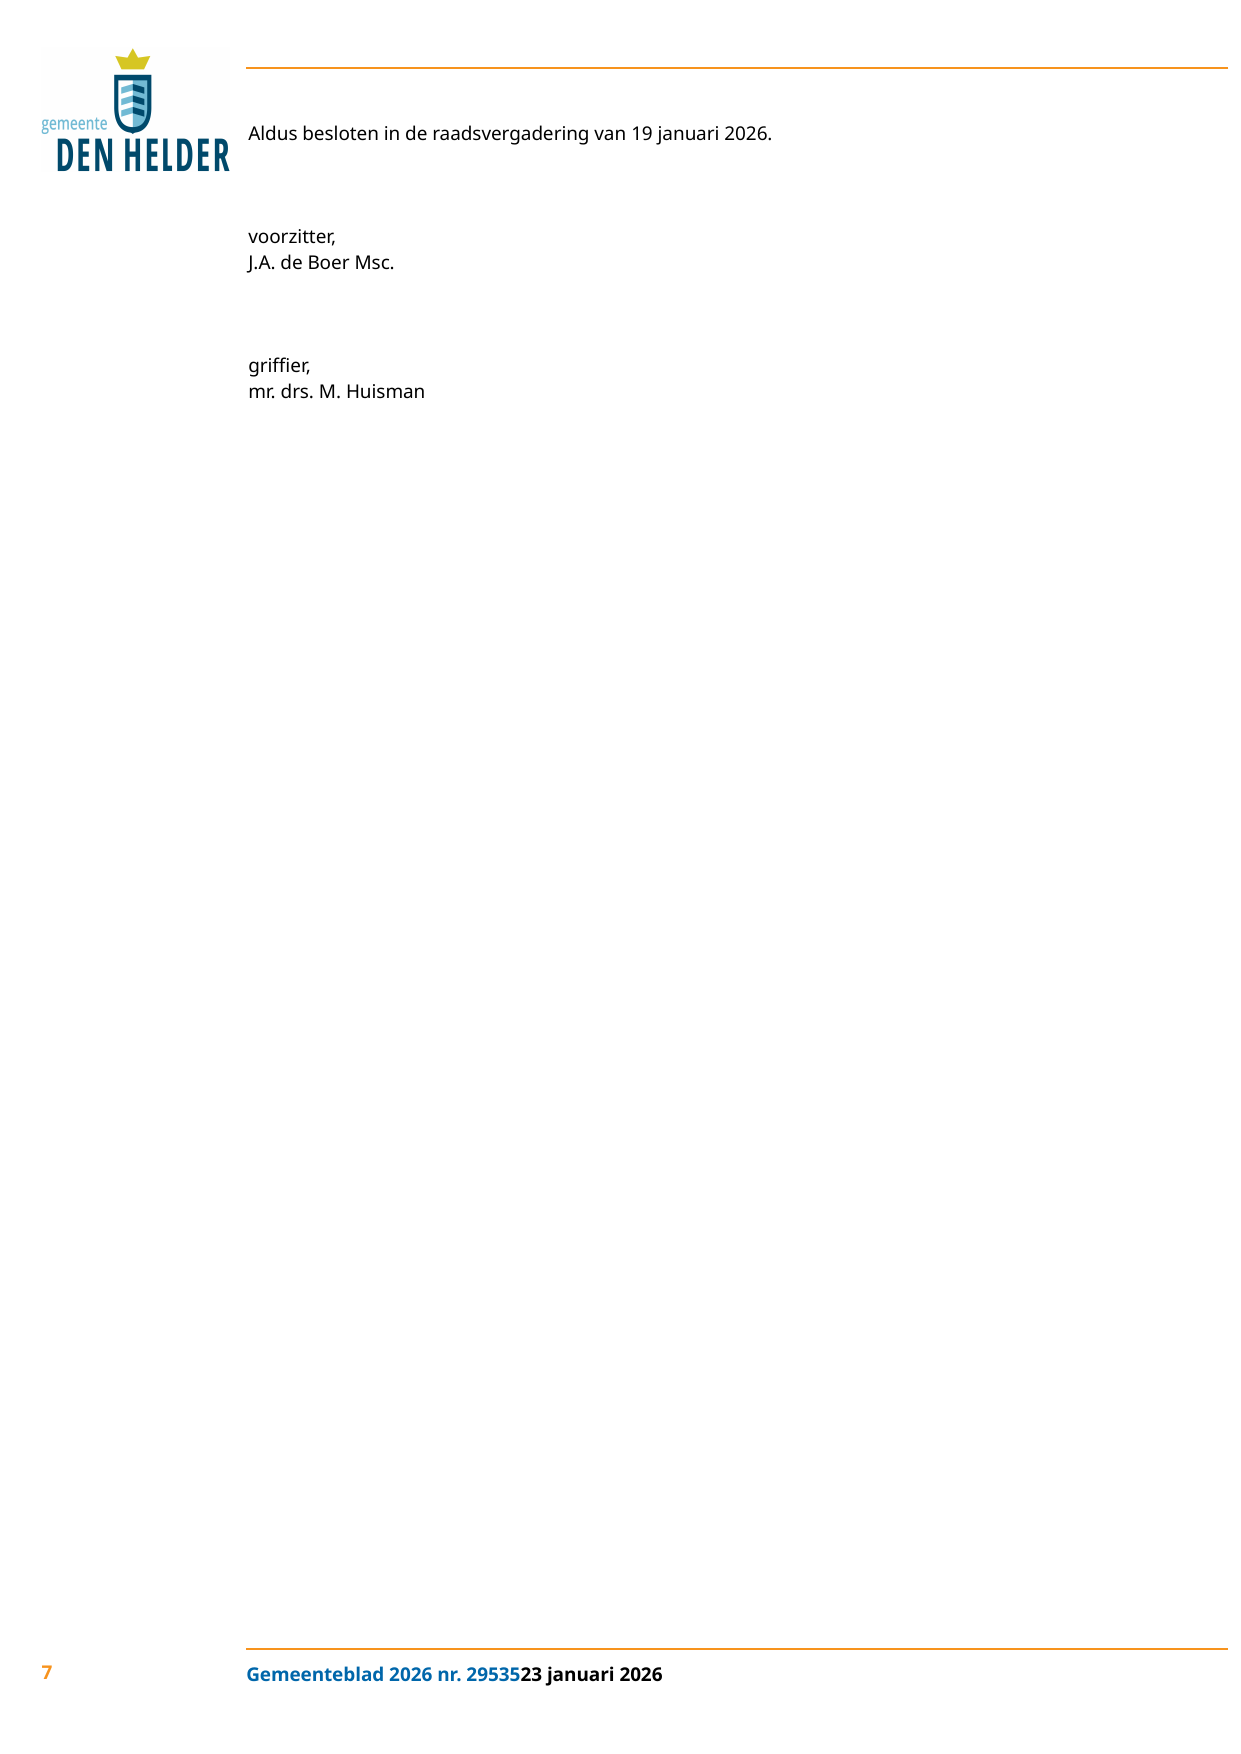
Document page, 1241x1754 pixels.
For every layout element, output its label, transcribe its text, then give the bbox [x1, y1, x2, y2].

text voorzitter, [248, 223, 1152, 249]
text J.A. de Boer Msc. [248, 249, 1152, 275]
picture [100, 154, 106, 172]
picture [182, 144, 187, 165]
picture [63, 144, 68, 165]
text mr. drs. M. Huisman [248, 378, 1152, 403]
picture [220, 160, 224, 172]
text Aldus besloten in de raadsvergadering van 19 januari 2026. [248, 121, 1152, 146]
text griffier, [248, 352, 1152, 378]
picture [41, 47, 231, 172]
picture [130, 157, 135, 172]
